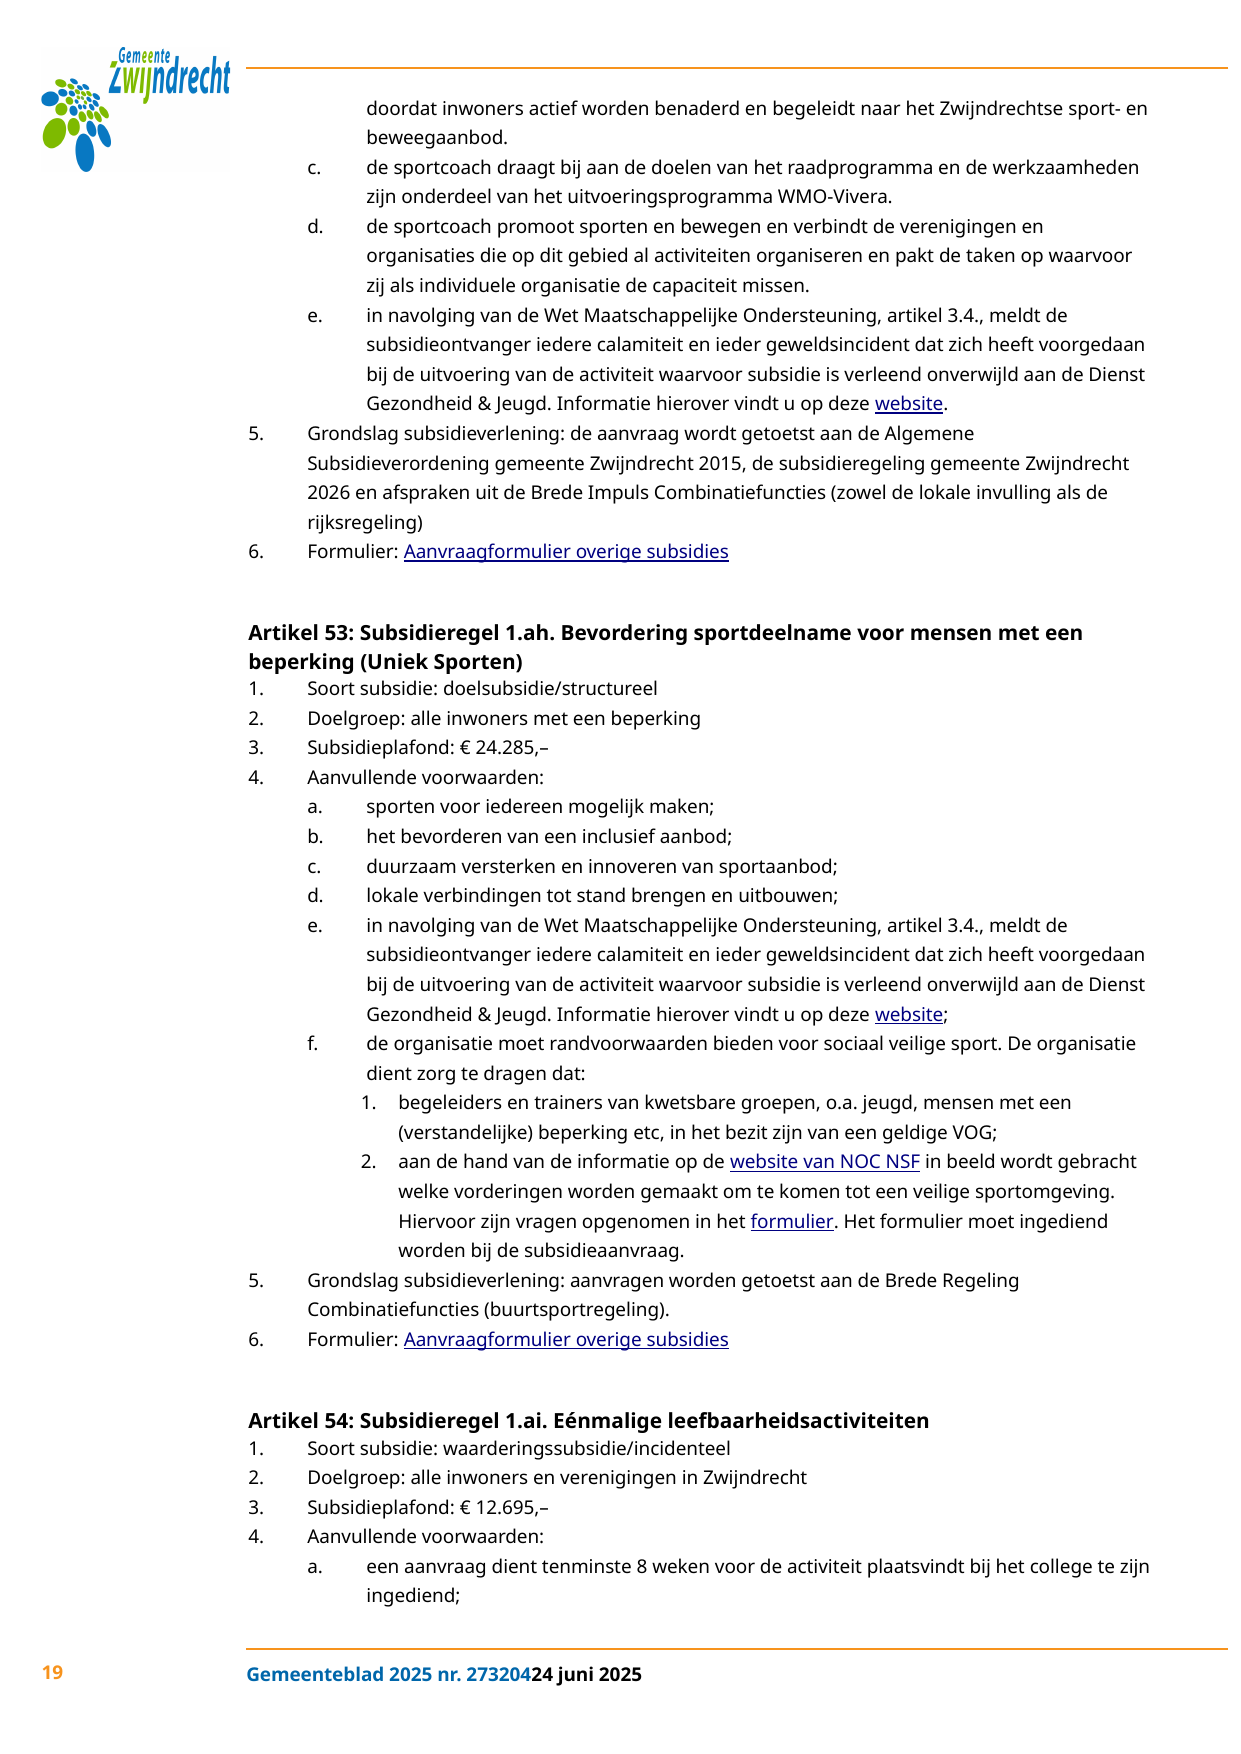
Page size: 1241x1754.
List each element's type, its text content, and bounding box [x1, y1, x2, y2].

list Soort subsidie: doelsubsidie/structureel [248, 675, 1152, 701]
list Subsidieplafond: € 12.695,– [248, 1494, 1152, 1519]
list Subsidieplafond: € 24.285,– [248, 734, 1152, 760]
list duurzaam versterken en innoveren van sportaanbod; [307, 853, 1152, 879]
list Soort subsidie: waarderingssubsidie/incidenteel [248, 1435, 1152, 1460]
list Formulier: Aanvraagformulier overige subsidies [248, 1326, 1152, 1352]
list Grondslag subsidieverlening: aanvragen worden getoetst aan de Brede Regeling Combinatiefuncties (buurtsportregeling). [248, 1267, 1152, 1322]
text Artikel 53: Subsidieregel 1.ah. Bevordering sportdeelname voor mensen met een beperking (Uniek Sporten) [248, 618, 1152, 675]
list in navolging van de Wet Maatschappelijke Ondersteuning, artikel 3.4., meldt de subsidieontvanger iedere calamiteit en ieder geweldsincident dat zich heeft voorgedaan bij de uitvoering van de activiteit waarvoor subsidie is verleend onverwijld aan de Dienst Gezondheid & Jeugd. Informatie hierover vindt u op deze website; [307, 912, 1152, 1027]
list de sportcoach draagt bij aan de doelen van het raadprogramma en de werkzaamheden zijn onderdeel van het uitvoeringsprogramma WMO-Vivera. [307, 154, 1152, 209]
list Aanvullende voorwaarden: [248, 1523, 1152, 1549]
list aan de hand van de informatie op de website van NOC NSF in beeld wordt gebracht welke vorderingen worden gemaakt om te komen tot een veilige sportomgeving. Hiervoor zijn vragen opgenomen in het formulier. Het formulier moet ingediend worden bij de subsidieaanvraag. [361, 1149, 1152, 1263]
list lokale verbindingen tot stand brengen en uitbouwen; [307, 882, 1152, 908]
list de organisatie moet randvoorwaarden bieden voor sociaal veilige sport. De organisatie dient zorg te dragen dat: [307, 1030, 1152, 1086]
list begeleiders en trainers van kwetsbare groepen, o.a. jeugd, mensen met een (verstandelijke) beperking etc, in het bezit zijn van een geldige VOG; [361, 1089, 1152, 1145]
list Aanvullende voorwaarden: [248, 764, 1152, 790]
list een aanvraag dient tenminste 8 weken voor de activiteit plaatsvindt bij het college te zijn ingediend; [307, 1553, 1152, 1608]
list Formulier: Aanvraagformulier overige subsidies [248, 538, 1152, 564]
list Grondslag subsidieverlening: de aanvraag wordt getoetst aan de Algemene Subsidieverordening gemeente Zwijndrecht 2015, de subsidieregeling gemeente Zwijndrecht 2026 en afspraken uit de Brede Impuls Combinatiefuncties (zowel de lokale invulling als de rijksregeling) [248, 420, 1152, 535]
list doordat inwoners actief worden benaderd en begeleidt naar het Zwijndrechtse sport- en beweegaanbod. [307, 95, 1152, 150]
list het bevorderen van een inclusief aanbod; [307, 823, 1152, 849]
picture [41, 47, 231, 172]
list Doelgroep: alle inwoners met een beperking [248, 705, 1152, 731]
list in navolging van de Wet Maatschappelijke Ondersteuning, artikel 3.4., meldt de subsidieontvanger iedere calamiteit en ieder geweldsincident dat zich heeft voorgedaan bij de uitvoering van de activiteit waarvoor subsidie is verleend onverwijld aan de Dienst Gezondheid & Jeugd. Informatie hierover vindt u op deze website. [307, 302, 1152, 416]
list de sportcoach promoot sporten en bewegen en verbindt de verenigingen en organisaties die op dit gebied al activiteiten organiseren en pakt de taken op waarvoor zij als individuele organisatie de capaciteit missen. [307, 213, 1152, 298]
list Doelgroep: alle inwoners en verenigingen in Zwijndrecht [248, 1464, 1152, 1490]
text Artikel 54: Subsidieregel 1.ai. Eénmalige leefbaarheidsactiviteiten [248, 1406, 1152, 1435]
list sporten voor iedereen mogelijk maken; [307, 794, 1152, 819]
